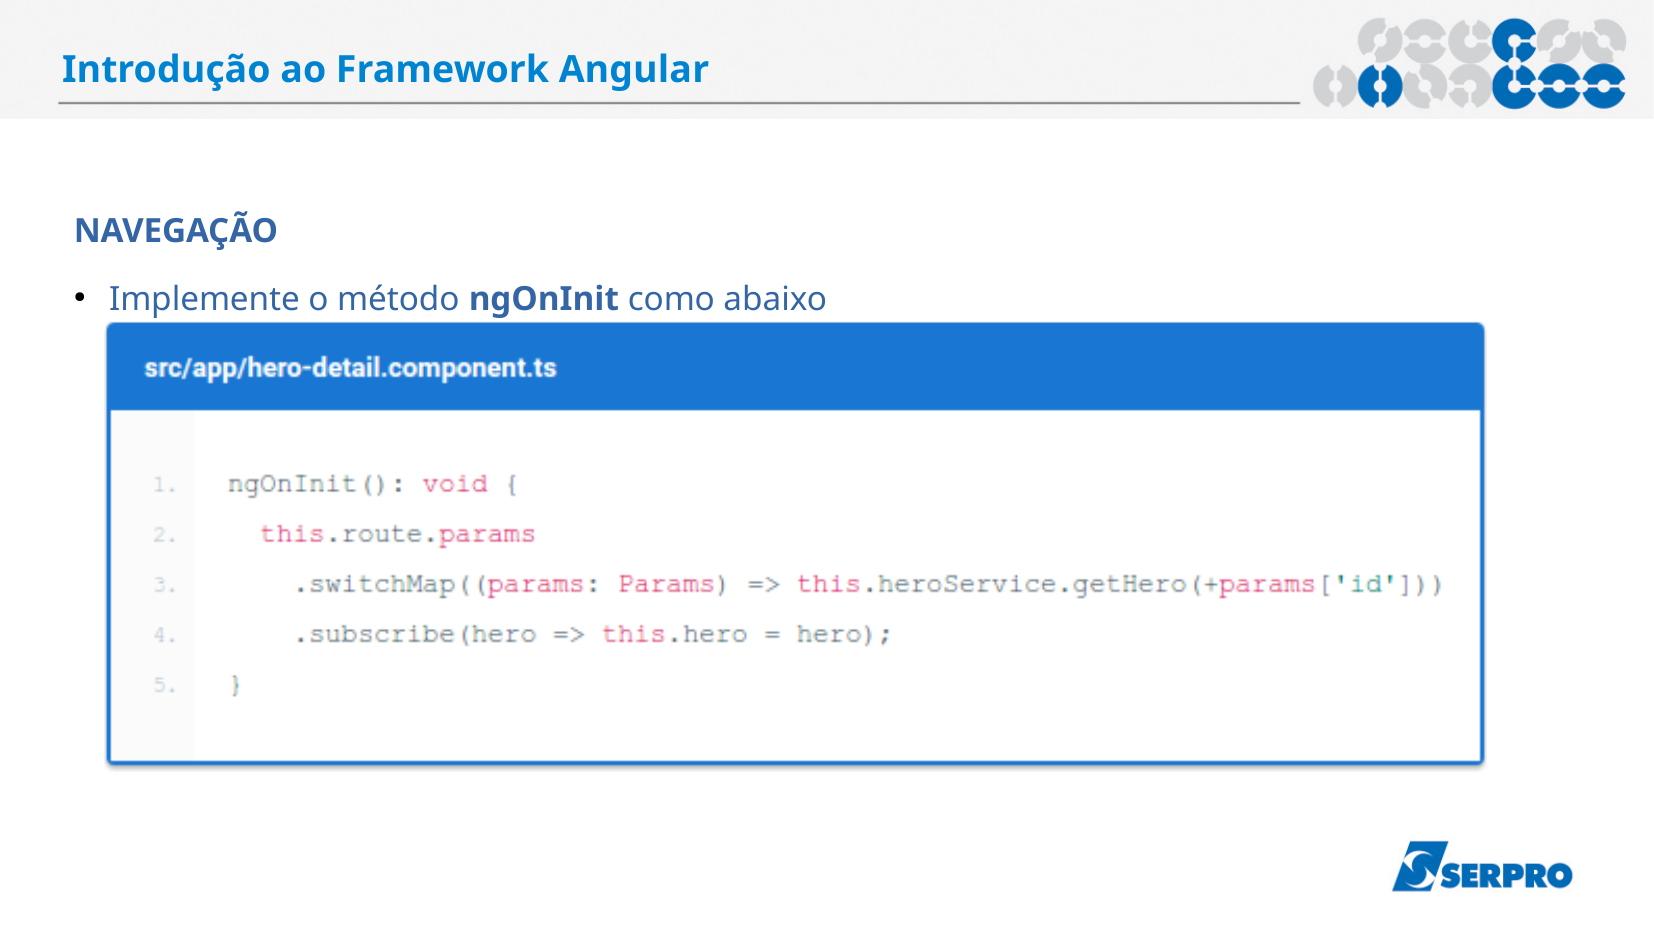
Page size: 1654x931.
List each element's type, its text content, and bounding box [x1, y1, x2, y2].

text_box NAVEGAÇÃO Implemente o método ngOnInit como abaixo [59, 177, 1595, 798]
picture [0, 0, 1654, 931]
text_box Introdução ao Framework Angular [47, 35, 1300, 102]
